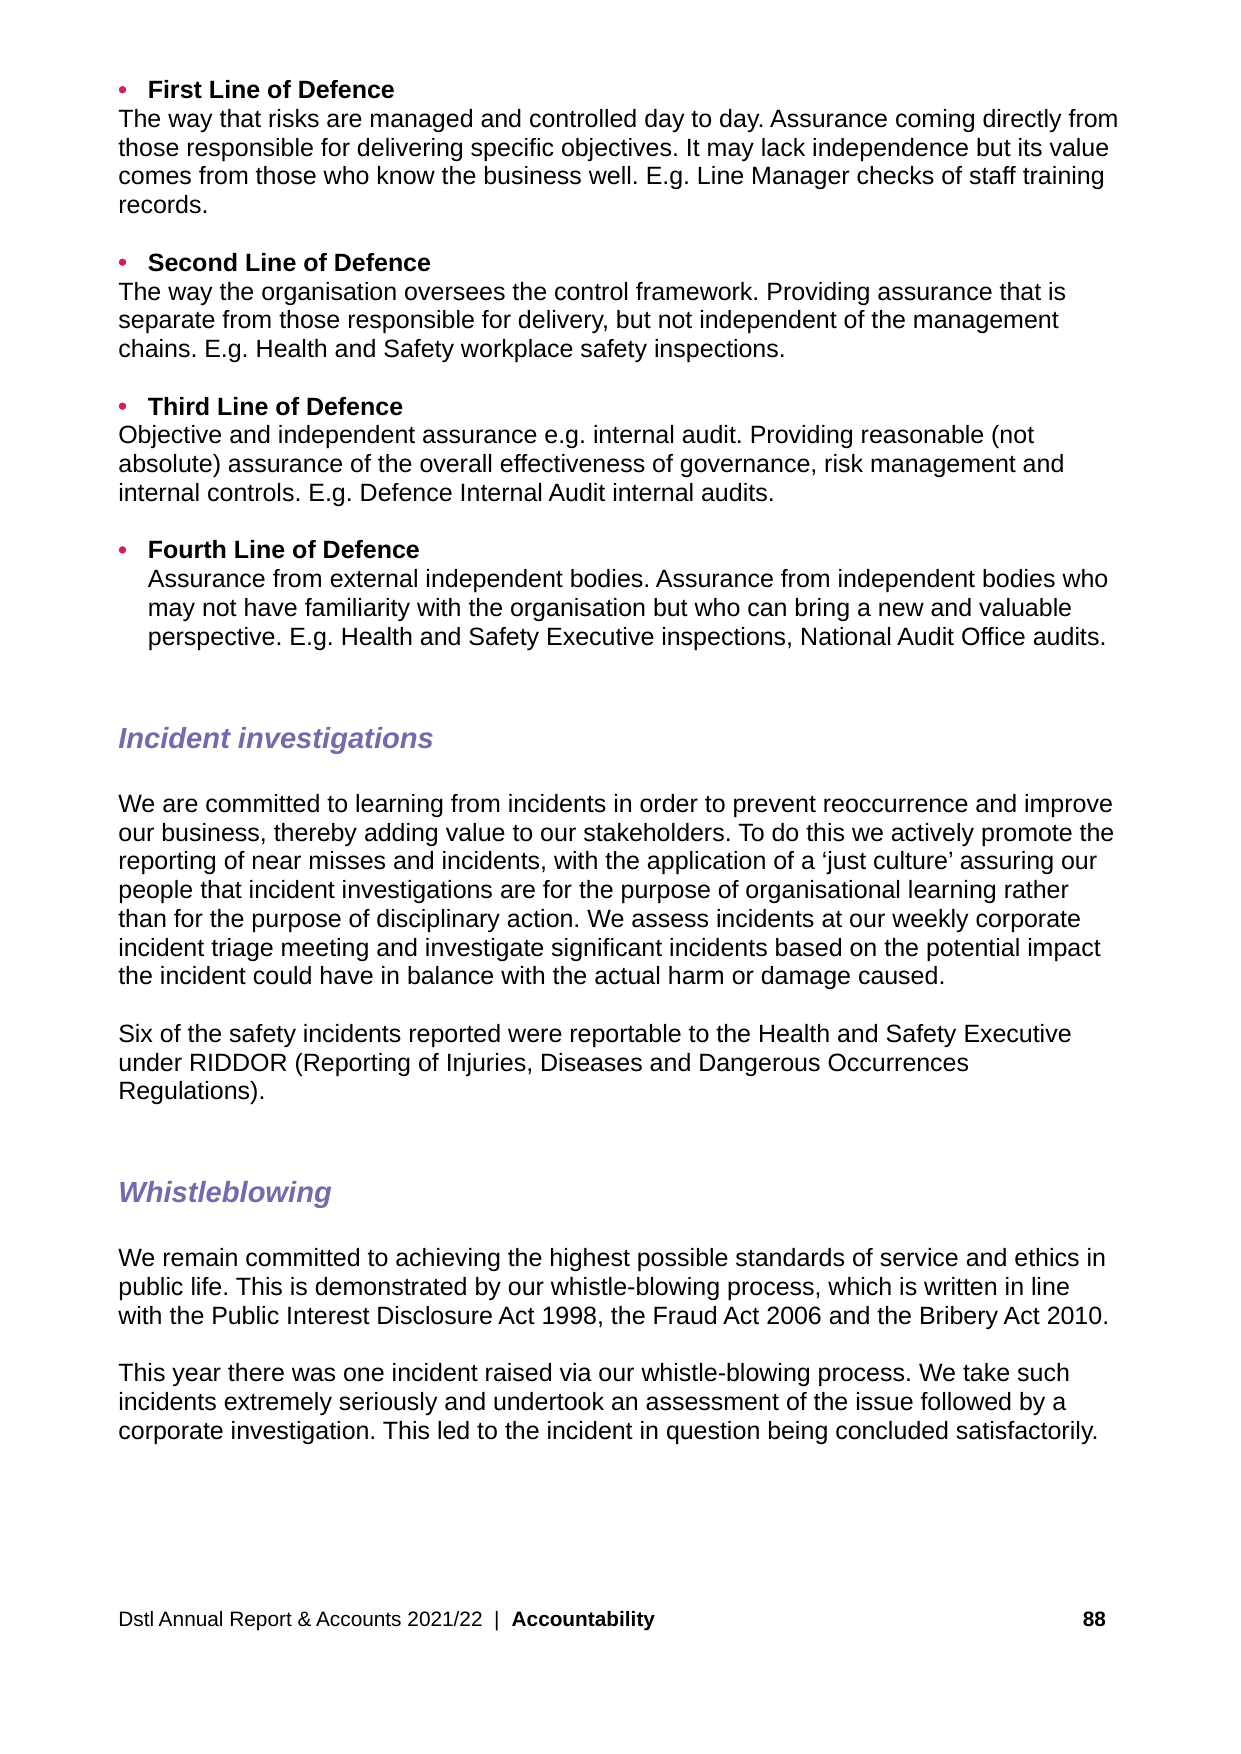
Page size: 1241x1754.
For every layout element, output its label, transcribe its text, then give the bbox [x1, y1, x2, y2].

text We remain committed to achieving the highest possible standards of service and ethics in public life. This is demonstrated by our whistle-blowing process, which is written in line with the Public Interest Disclosure Act 1998, the Fraud Act 2006 and the Bribery Act 2010. [118, 1243, 1122, 1329]
text Objective and independent assurance e.g. internal audit. Providing reasonable (not absolute) assurance of the overall effectiveness of governance, risk management and internal controls. E.g. Defence Internal Audit internal audits. [118, 420, 1122, 507]
list Second Line of Defence [118, 248, 1122, 276]
text Six of the safety incidents reported were reportable to the Health and Safety Executive under RIDDOR (Reporting of Injuries, Diseases and Dangerous Occurrences Regulations). [118, 1019, 1122, 1105]
subtitle Incident investigations [118, 721, 1122, 754]
text This year there was one incident raised via our whistle-blowing process. We take such incidents extremely seriously and undertook an assessment of the issue followed by a corporate investigation. This led to the incident in question being concluded satisfactorily. [118, 1358, 1122, 1444]
subtitle Whistleblowing [118, 1175, 1122, 1209]
text The way the organisation oversees the control framework. Providing assurance that is separate from those responsible for delivery, but not independent of the management chains. E.g. Health and Safety workplace safety inspections. [118, 276, 1122, 363]
text The way that risks are managed and controlled day to day. Assurance coming directly from those responsible for delivering specific objectives. It may lack independence but its value comes from those who know the business well. E.g. Line Manager checks of staff training records. [118, 104, 1122, 219]
list Fourth Line of Defence Assurance from external independent bodies. Assurance from independent bodies who may not have familiarity with the organisation but who can bring a new and valuable perspective. E.g. Health and Safety Executive inspections, National Audit Office audits. [118, 535, 1122, 650]
list Third Line of Defence [118, 391, 1122, 420]
text We are committed to learning from incidents in order to prevent reoccurrence and improve our business, thereby adding value to our stakeholders. To do this we actively promote the reporting of near misses and incidents, with the application of a ‘just culture’ assuring our people that incident investigations are for the purpose of organisational learning rather than for the purpose of disciplinary action. We assess incidents at our weekly corporate incident triage meeting and investigate significant incidents based on the potential impact the incident could have in balance with the actual harm or damage caused. [118, 789, 1122, 990]
list First Line of Defence [118, 75, 1122, 104]
